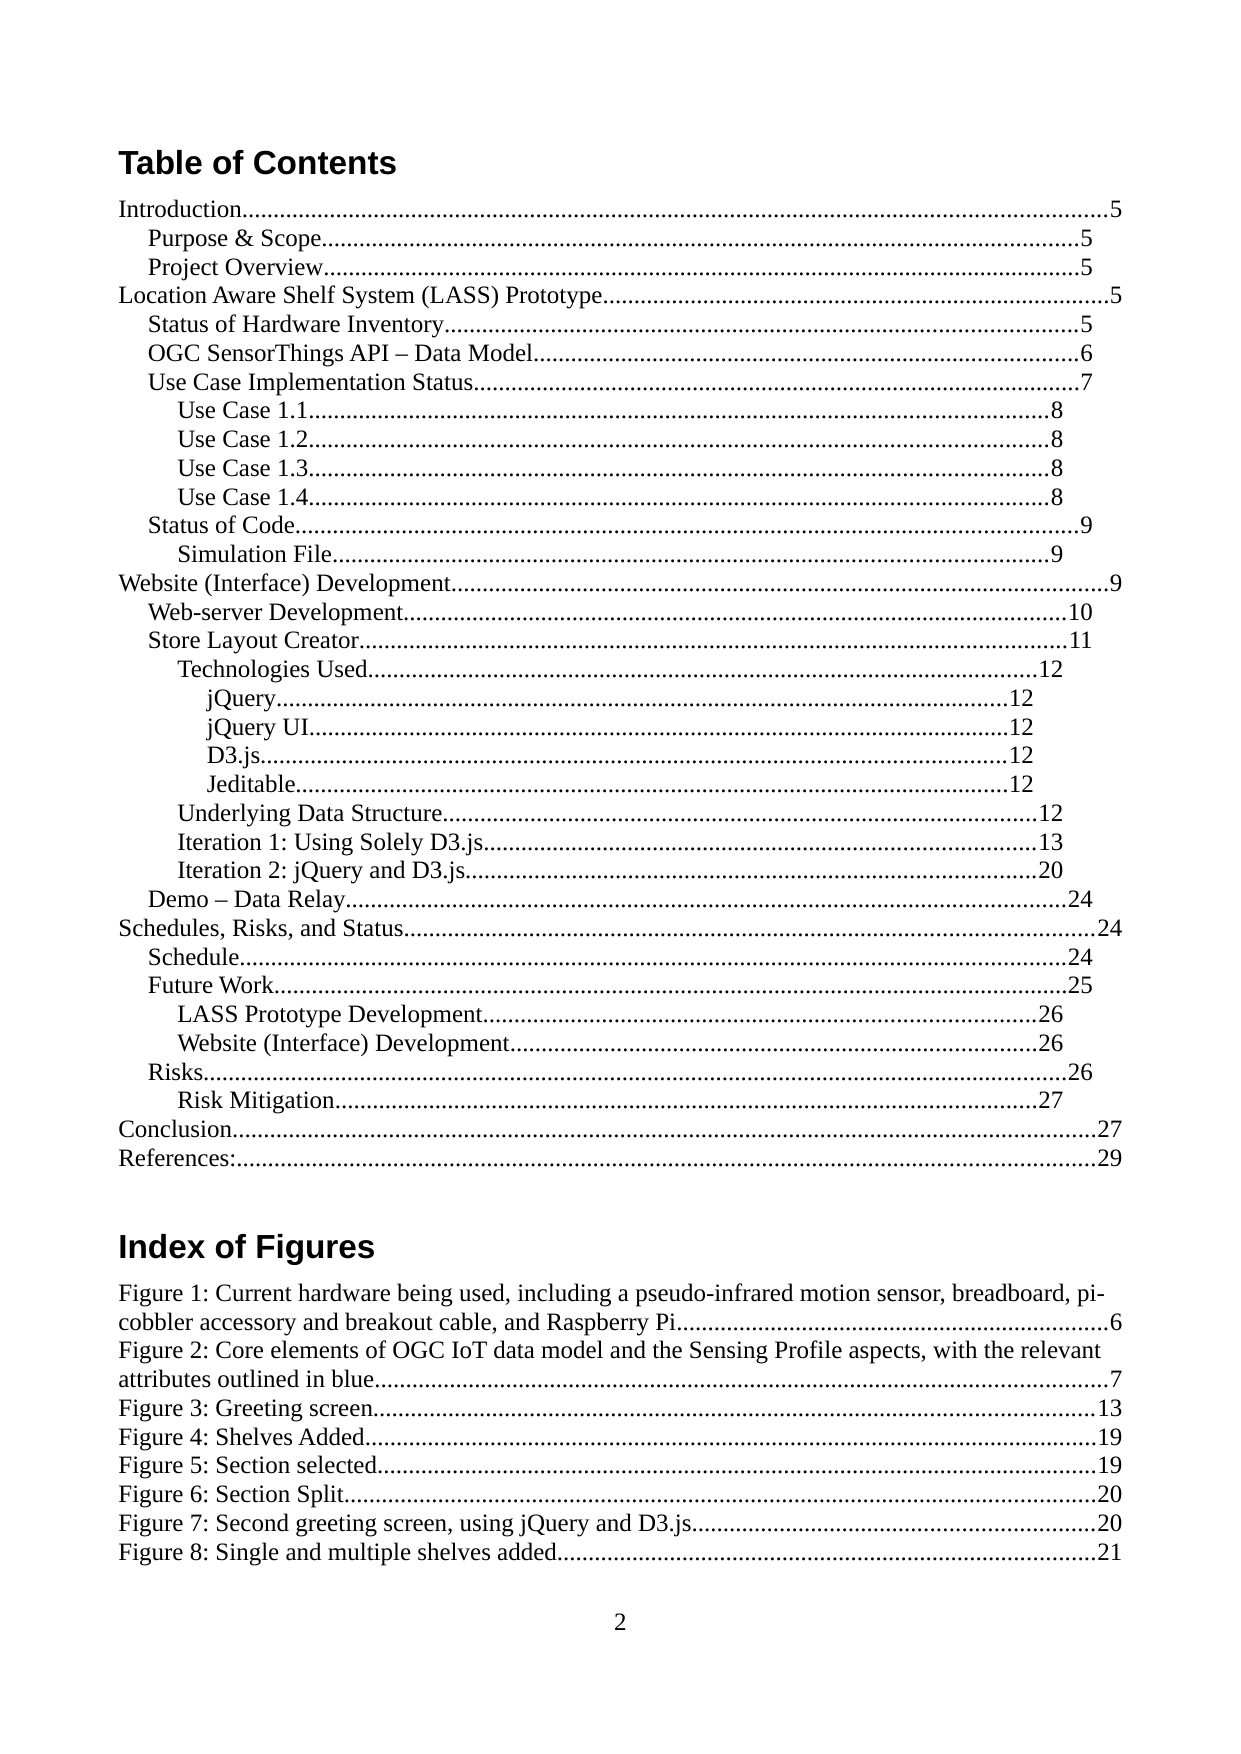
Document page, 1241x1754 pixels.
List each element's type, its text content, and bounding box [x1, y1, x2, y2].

text Jeditable 12 [207, 769, 1122, 798]
text jQuery UI 12 [207, 712, 1122, 740]
text Simulation File 9 [177, 539, 1122, 568]
text References: 29 [118, 1143, 1122, 1172]
text Figure 1: Current hardware being used, including a pseudo-infrared motion sensor, breadboard, pi-cobbler accessory and breakout cable, and Raspberry Pi 6 [118, 1278, 1122, 1336]
text Website (Interface) Development 26 [177, 1028, 1122, 1057]
text Status of Hardware Inventory 5 [148, 309, 1122, 338]
text Conclusion 27 [118, 1114, 1122, 1143]
text Underlying Data Structure 12 [177, 798, 1122, 827]
text Website (Interface) Development 9 [118, 568, 1122, 597]
text Figure 4: Shelves Added 19 [118, 1422, 1122, 1451]
text OGC SensorThings API – Data Model 6 [148, 338, 1122, 367]
text Status of Code 9 [148, 510, 1122, 539]
text Future Work 25 [148, 970, 1122, 999]
text Figure 7: Second greeting screen, using jQuery and D3.js 20 [118, 1508, 1122, 1537]
text Use Case 1.4 8 [177, 482, 1122, 510]
text Introduction 5 [118, 194, 1122, 223]
text Risks 26 [148, 1057, 1122, 1085]
text jQuery 12 [207, 683, 1122, 712]
text LASS Prototype Development 26 [177, 999, 1122, 1028]
text Use Case 1.1 8 [177, 395, 1122, 424]
text Iteration 1: Using Solely D3.js 13 [177, 827, 1122, 855]
text Schedule 24 [148, 942, 1122, 970]
text Schedules, Risks, and Status 24 [118, 913, 1122, 942]
text Project Overview 5 [148, 252, 1122, 280]
text Figure 2: Core elements of OGC IoT data model and the Sensing Profile aspects, with the relevant attributes outlined in blue. 7 [118, 1336, 1122, 1393]
text Use Case 1.2 8 [177, 424, 1122, 453]
text Figure 6: Section Split 20 [118, 1479, 1122, 1508]
subtitle Table of Contents [118, 143, 1122, 182]
text Risk Mitigation 27 [177, 1085, 1122, 1114]
text Web-server Development 10 [148, 597, 1122, 625]
text Use Case 1.3 8 [177, 453, 1122, 482]
text Location Aware Shelf System (LASS) Prototype 5 [118, 280, 1122, 309]
text Demo – Data Relay 24 [148, 884, 1122, 913]
text Figure 8: Single and multiple shelves added 21 [118, 1537, 1122, 1566]
subtitle Index of Figures [118, 1227, 1122, 1266]
text Figure 3: Greeting screen 13 [118, 1393, 1122, 1422]
text Technologies Used 12 [177, 654, 1122, 683]
text Purpose & Scope 5 [148, 223, 1122, 252]
text Use Case Implementation Status 7 [148, 367, 1122, 395]
text D3.js 12 [207, 740, 1122, 769]
text Iteration 2: jQuery and D3.js 20 [177, 855, 1122, 884]
text Store Layout Creator 11 [148, 625, 1122, 654]
text Figure 5: Section selected 19 [118, 1451, 1122, 1479]
